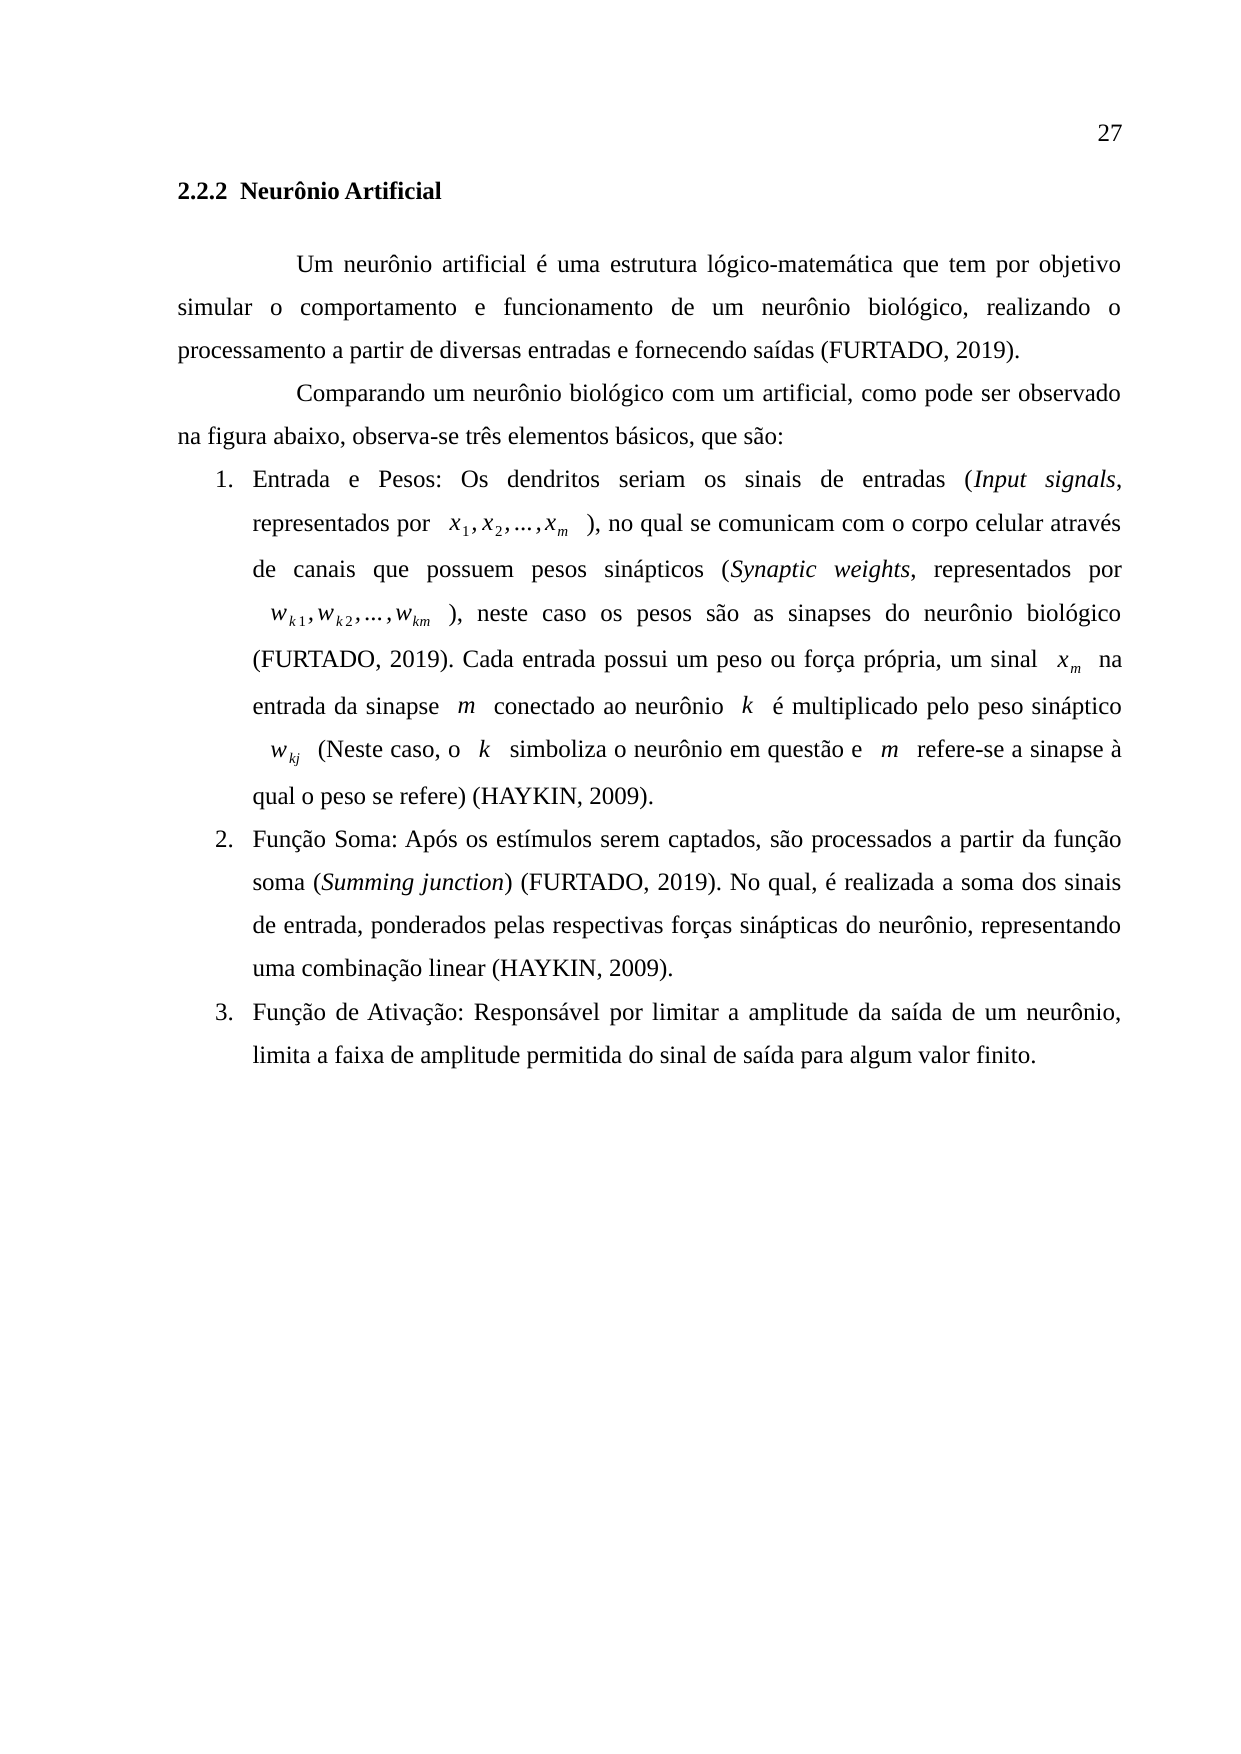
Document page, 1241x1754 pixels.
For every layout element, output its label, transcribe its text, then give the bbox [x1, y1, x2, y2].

list Entrada e Pesos: Os dendritos seriam os sinais de entradas (Input signals, representados por), no qual se comunicam com o corpo celular através de canais que possuem pesos sinápticos (Synaptic weights, representados por), neste caso os pesos são as sinapses do neurônio biológico (FURTADO, 2019). Cada entrada possui um peso ou força própria, um sinalna entrada da sinapseconectado ao neurônioé multiplicado pelo peso sináptico(Neste caso, osimboliza o neurônio em questão erefere-se a sinapse à qual o peso se refere) (HAYKIN, 2009). [215, 464, 1122, 810]
text Um neurônio artificial é uma estrutura lógico-matemática que tem por objetivo simular o comportamento e funcionamento de um neurônio biológico, realizando o processamento a partir de diversas entradas e fornecendo saídas (FURTADO, 2019). [177, 249, 1122, 364]
subtitle Neurônio Artificial [177, 176, 1122, 205]
list Função de Ativação: Responsável por limitar a amplitude da saída de um neurônio, limita a faixa de amplitude permitida do sinal de saída para algum valor finito. [215, 997, 1122, 1068]
text Comparando um neurônio biológico com um artificial, como pode ser observado na figura abaixo, observa-se três elementos básicos, que são: [177, 378, 1122, 450]
list Função Soma: Após os estímulos serem captados, são processados a partir da função soma (Summing junction) (FURTADO, 2019). No qual, é realizada a soma dos sinais de entrada, ponderados pelas respectivas forças sinápticas do neurônio, representando uma combinação linear (HAYKIN, 2009). [215, 824, 1122, 982]
